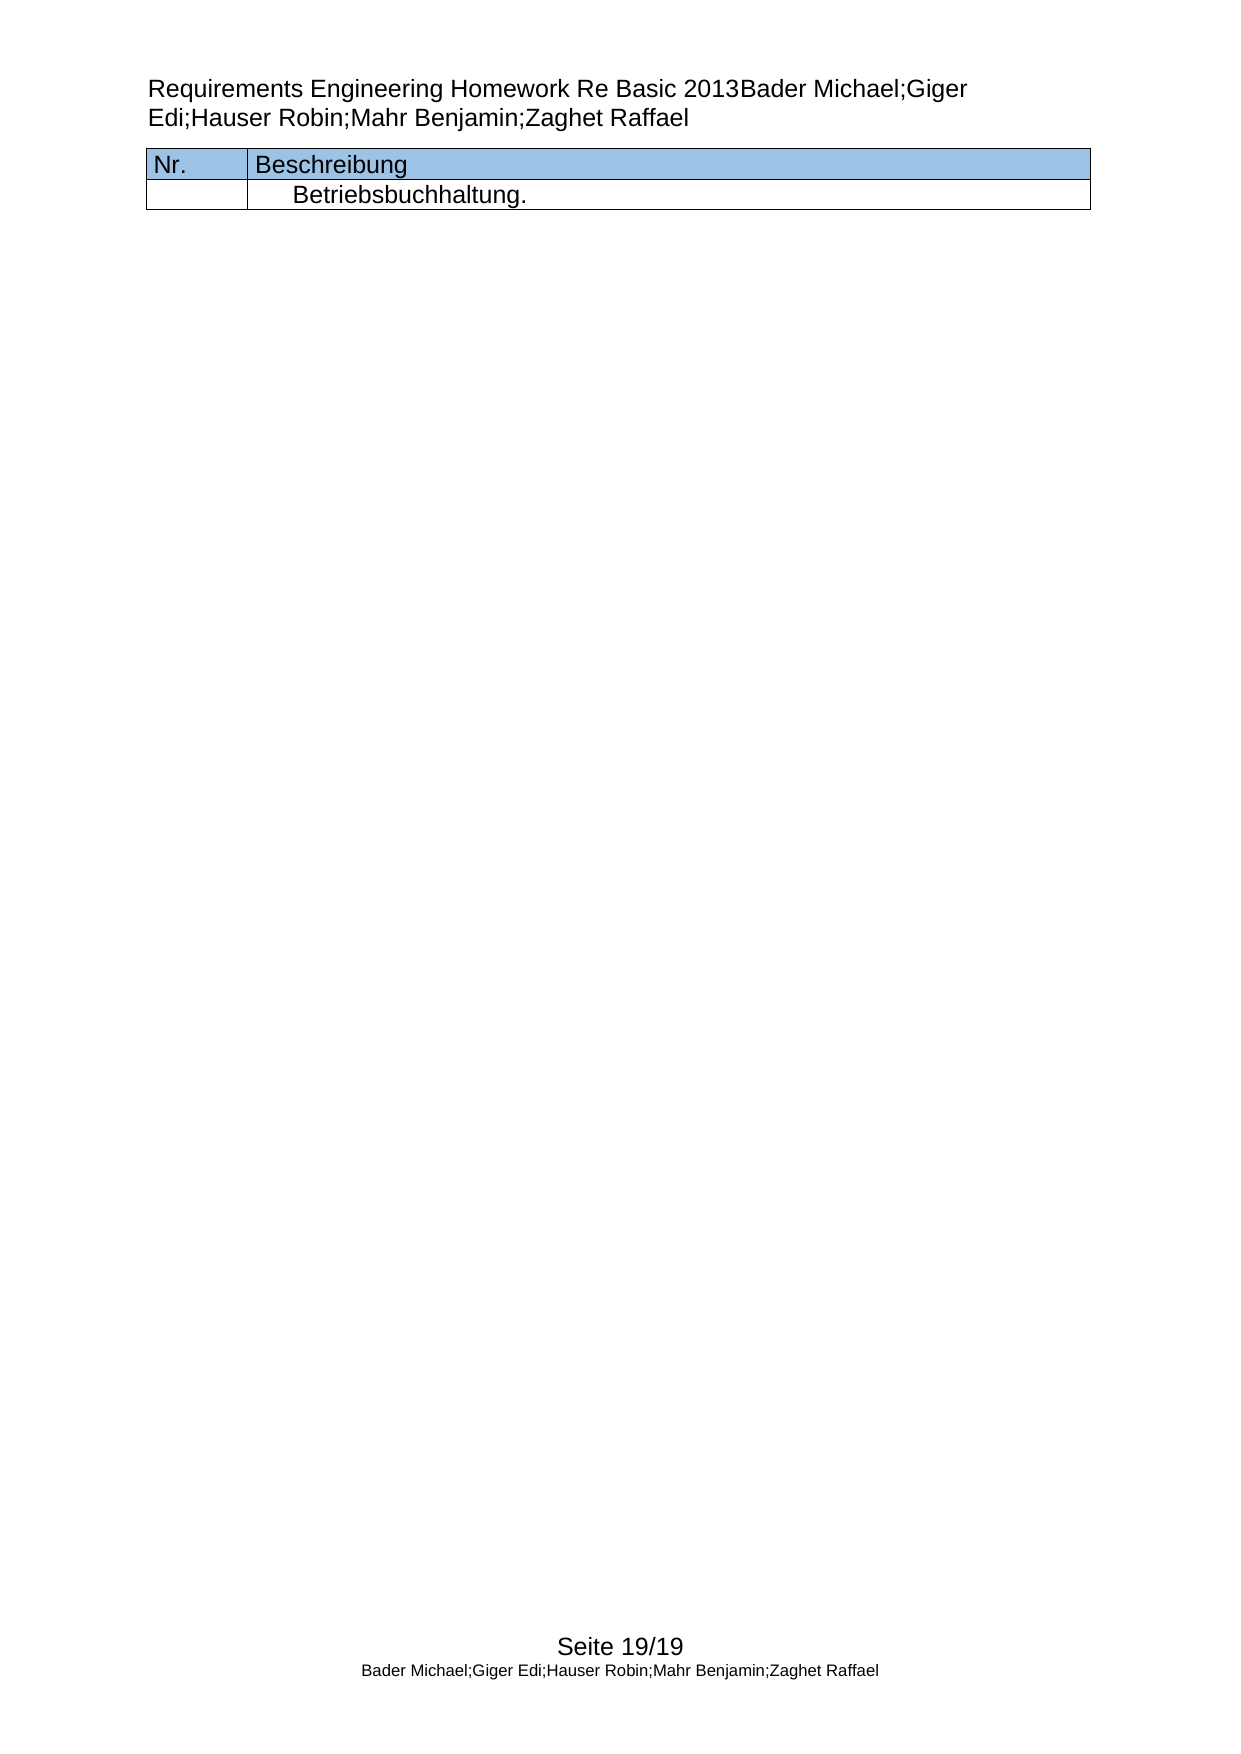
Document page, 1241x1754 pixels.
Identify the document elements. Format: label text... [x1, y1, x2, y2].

table_cell Betriebsbuchhaltung. [248, 180, 1090, 209]
table_cell [147, 180, 247, 209]
table_header Nr. [147, 149, 247, 179]
table_header Beschreibung [248, 149, 1090, 179]
